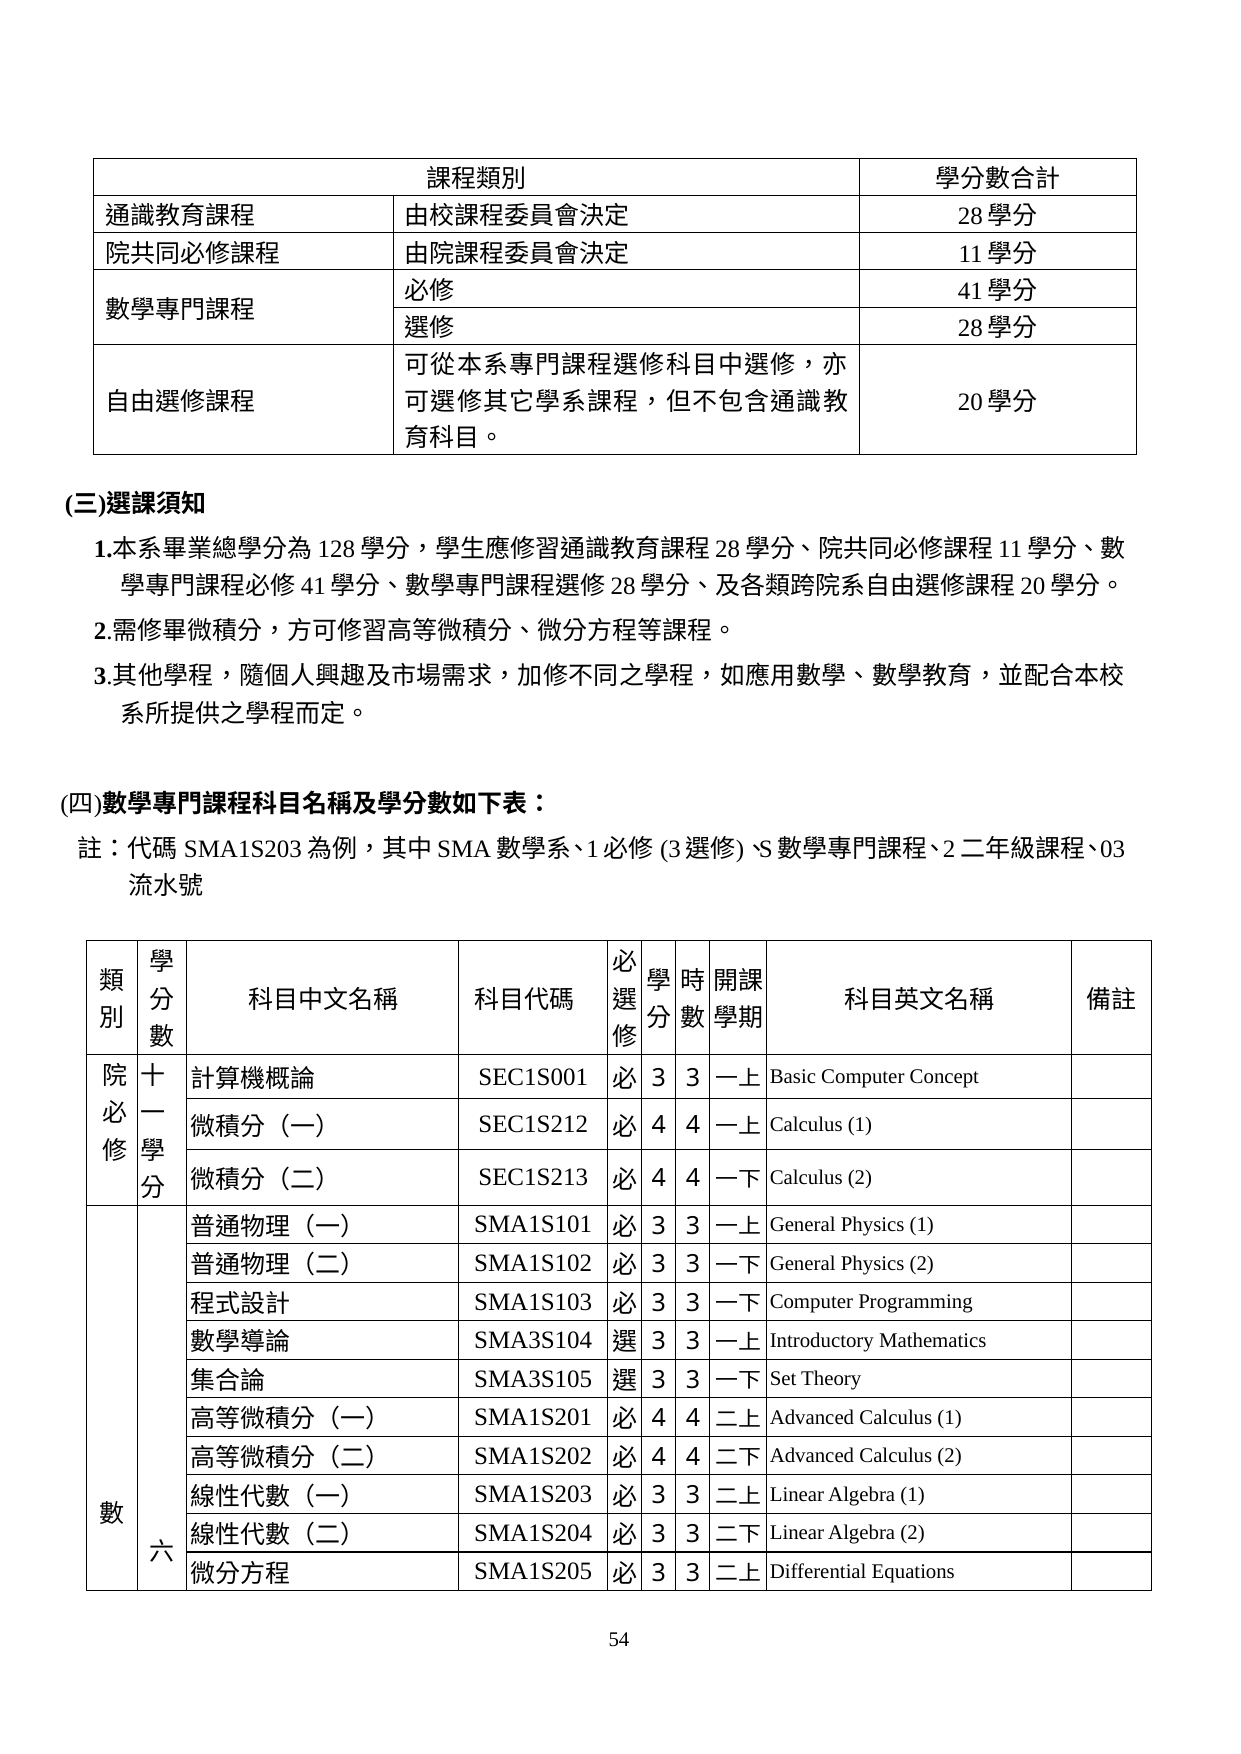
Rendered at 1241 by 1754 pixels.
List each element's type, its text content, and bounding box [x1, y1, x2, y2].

table_cell 3 [676, 1206, 709, 1243]
table_header 科目英文名稱 [767, 941, 1071, 1053]
table_cell 一下 [710, 1244, 766, 1282]
table_cell 必 [608, 1244, 641, 1282]
table_cell 數 [87, 1206, 137, 1590]
table_cell Advanced Calculus (1) [767, 1398, 1071, 1436]
table_cell Linear Algebra (2) [767, 1514, 1071, 1551]
table_cell 院共同必修課程 [94, 233, 393, 269]
table_cell 十一學分 [138, 1055, 186, 1204]
table_cell SEC1S212 [459, 1099, 607, 1149]
table_cell 4 [676, 1150, 709, 1204]
table_header 課程類別 [94, 159, 859, 195]
table_cell 微積分（一） [187, 1099, 458, 1149]
table_cell 選 [608, 1360, 641, 1397]
table_cell 4 [676, 1099, 709, 1149]
table_header 時 數 [676, 941, 709, 1053]
table_cell [1072, 1437, 1151, 1474]
table_cell 3 [642, 1206, 675, 1243]
table_cell 二上 [710, 1398, 766, 1436]
table_cell [1072, 1553, 1151, 1590]
table_cell SMA1S203 [459, 1475, 607, 1513]
table_cell 3 [642, 1360, 675, 1397]
table_cell 3 [676, 1055, 709, 1098]
table_cell 3 [642, 1514, 675, 1551]
table_header 學分數合計 [860, 159, 1136, 195]
table_cell 3 [676, 1321, 709, 1359]
table_cell 通識教育課程 [94, 196, 393, 232]
table_cell Calculus (2) [767, 1150, 1071, 1204]
table_cell SMA1S101 [459, 1206, 607, 1243]
table_cell 線性代數（二） [187, 1514, 458, 1551]
text 3.其他學程，隨個人興趣及市場需求，加修不同之學程，如應用數學、數學教育，並配合本校系所提供之學程而定。 [93, 655, 1125, 730]
table_cell 一下 [710, 1150, 766, 1204]
text (四)數學專門課程科目名稱及學分數如下表： [60, 782, 1125, 820]
table_cell 3 [676, 1283, 709, 1320]
table_cell 4 [676, 1437, 709, 1474]
table_cell Introductory Mathematics [767, 1321, 1071, 1359]
table_cell Computer Programming [767, 1283, 1071, 1320]
table_cell 線性代數（一） [187, 1475, 458, 1513]
table_cell 必 [608, 1437, 641, 1474]
table_cell 4 [642, 1150, 675, 1204]
table_cell 選 [608, 1321, 641, 1359]
table_cell 選修 [394, 308, 859, 344]
table_cell SMA3S105 [459, 1360, 607, 1397]
table_header 學分 [642, 941, 675, 1053]
table_cell Basic Computer Concept [767, 1055, 1071, 1098]
table_cell SMA3S104 [459, 1321, 607, 1359]
table_cell 一上 [710, 1099, 766, 1149]
table_header 科目代碼 [459, 941, 607, 1053]
table_cell 3 [676, 1244, 709, 1282]
table_cell 4 [642, 1099, 675, 1149]
table_cell 數學專門課程 [94, 270, 393, 344]
table_cell 3 [676, 1553, 709, 1590]
table_cell 二下 [710, 1437, 766, 1474]
table_cell 3 [676, 1475, 709, 1513]
table_cell 計算機概論 [187, 1055, 458, 1098]
table_cell 六 [138, 1206, 186, 1590]
table_cell General Physics (2) [767, 1244, 1071, 1282]
table_cell 由院課程委員會決定 [394, 233, 859, 269]
table_cell 必 [608, 1206, 641, 1243]
table_cell [1072, 1099, 1151, 1149]
table_cell 一上 [710, 1206, 766, 1243]
text (三)選課須知 [64, 482, 1125, 520]
table_cell 3 [642, 1553, 675, 1590]
text 註：代碼 SMA1S203為例，其中SMA數學系、1必修 (3選修)、S數學專門課程、2二年級課程、03流水號 [77, 827, 1125, 902]
table_cell 3 [642, 1283, 675, 1320]
table_cell [1072, 1055, 1151, 1098]
table_cell Linear Algebra (1) [767, 1475, 1071, 1513]
table_cell 一上 [710, 1321, 766, 1359]
table_cell 28學分 [860, 196, 1136, 232]
table_cell 4 [676, 1398, 709, 1436]
table_cell SEC1S213 [459, 1150, 607, 1204]
table_cell SMA1S204 [459, 1514, 607, 1551]
table_cell 高等微積分（一） [187, 1398, 458, 1436]
table_cell [1072, 1514, 1151, 1551]
table_cell 普通物理（一） [187, 1206, 458, 1243]
table_cell 自由選修課程 [94, 345, 393, 454]
table_cell 必修 [394, 270, 859, 307]
table_header 必選修 [608, 941, 641, 1053]
table_cell [1072, 1244, 1151, 1282]
table_cell 4 [642, 1437, 675, 1474]
table_cell 二下 [710, 1514, 766, 1551]
table_cell 二上 [710, 1553, 766, 1590]
table_cell [1072, 1321, 1151, 1359]
table_cell SMA1S202 [459, 1437, 607, 1474]
table_cell SMA1S102 [459, 1244, 607, 1282]
table_cell 微分方程 [187, 1553, 458, 1590]
table_cell 28學分 [860, 308, 1136, 344]
table_cell 必 [608, 1514, 641, 1551]
table_cell 必 [608, 1475, 641, 1513]
table_cell 可從本系專門課程選修科目中選修，亦可選修其它學系課程，但不包含通識教育科目。 [394, 345, 859, 454]
table_cell SMA1S205 [459, 1553, 607, 1590]
table_header 類 別 [87, 941, 137, 1053]
table_header 開課學期 [710, 941, 766, 1053]
table_cell SMA1S201 [459, 1398, 607, 1436]
table_cell 微積分（二） [187, 1150, 458, 1204]
table_cell Calculus (1) [767, 1099, 1071, 1149]
table_cell Set Theory [767, 1360, 1071, 1397]
table_cell 3 [642, 1321, 675, 1359]
table_cell [1072, 1150, 1151, 1204]
table_cell 4 [642, 1398, 675, 1436]
table_cell 20學分 [860, 345, 1136, 454]
table_cell 一下 [710, 1283, 766, 1320]
table_cell 41學分 [860, 270, 1136, 307]
table_cell 數學導論 [187, 1321, 458, 1359]
table_header 學分數 [138, 941, 186, 1053]
table_cell 二上 [710, 1475, 766, 1513]
table_cell [1072, 1283, 1151, 1320]
table_cell 3 [676, 1360, 709, 1397]
table_header 備註 [1072, 941, 1151, 1053]
table_cell 普通物理（二） [187, 1244, 458, 1282]
table_cell 3 [642, 1244, 675, 1282]
text 1.本系畢業總學分為128學分，學生應修習通識教育課程28學分、院共同必修課程11學分、數學專門課程必修41學分、數學專門課程選修28學分、及各類跨院系自由選修課程20學分。 [93, 527, 1125, 602]
table_cell 必 [608, 1283, 641, 1320]
table_cell 必 [608, 1099, 641, 1149]
table_cell 由校課程委員會決定 [394, 196, 859, 232]
table_cell [1072, 1206, 1151, 1243]
table_cell 一下 [710, 1360, 766, 1397]
table_cell [1072, 1360, 1151, 1397]
table_cell SMA1S103 [459, 1283, 607, 1320]
table_cell Advanced Calculus (2) [767, 1437, 1071, 1474]
table_cell General Physics (1) [767, 1206, 1071, 1243]
table_cell SEC1S001 [459, 1055, 607, 1098]
table_cell 必 [608, 1398, 641, 1436]
table_cell 11學分 [860, 233, 1136, 269]
table_cell 必 [608, 1553, 641, 1590]
table_cell [1072, 1475, 1151, 1513]
table_cell 集合論 [187, 1360, 458, 1397]
table_cell 一上 [710, 1055, 766, 1098]
table_cell 程式設計 [187, 1283, 458, 1320]
table_header 科目中文名稱 [187, 941, 458, 1053]
table_cell [1072, 1398, 1151, 1436]
table_cell 必 [608, 1055, 641, 1098]
table_cell 院 必 修 [87, 1055, 137, 1204]
table_cell 必 [608, 1150, 641, 1204]
table_cell 3 [642, 1475, 675, 1513]
text 2.需修畢微積分，方可修習高等微積分、微分方程等課程。 [93, 610, 1125, 647]
table_cell 3 [642, 1055, 675, 1098]
table_cell 3 [676, 1514, 709, 1551]
table_cell 高等微積分（二） [187, 1437, 458, 1474]
table_cell Differential Equations [767, 1553, 1071, 1590]
